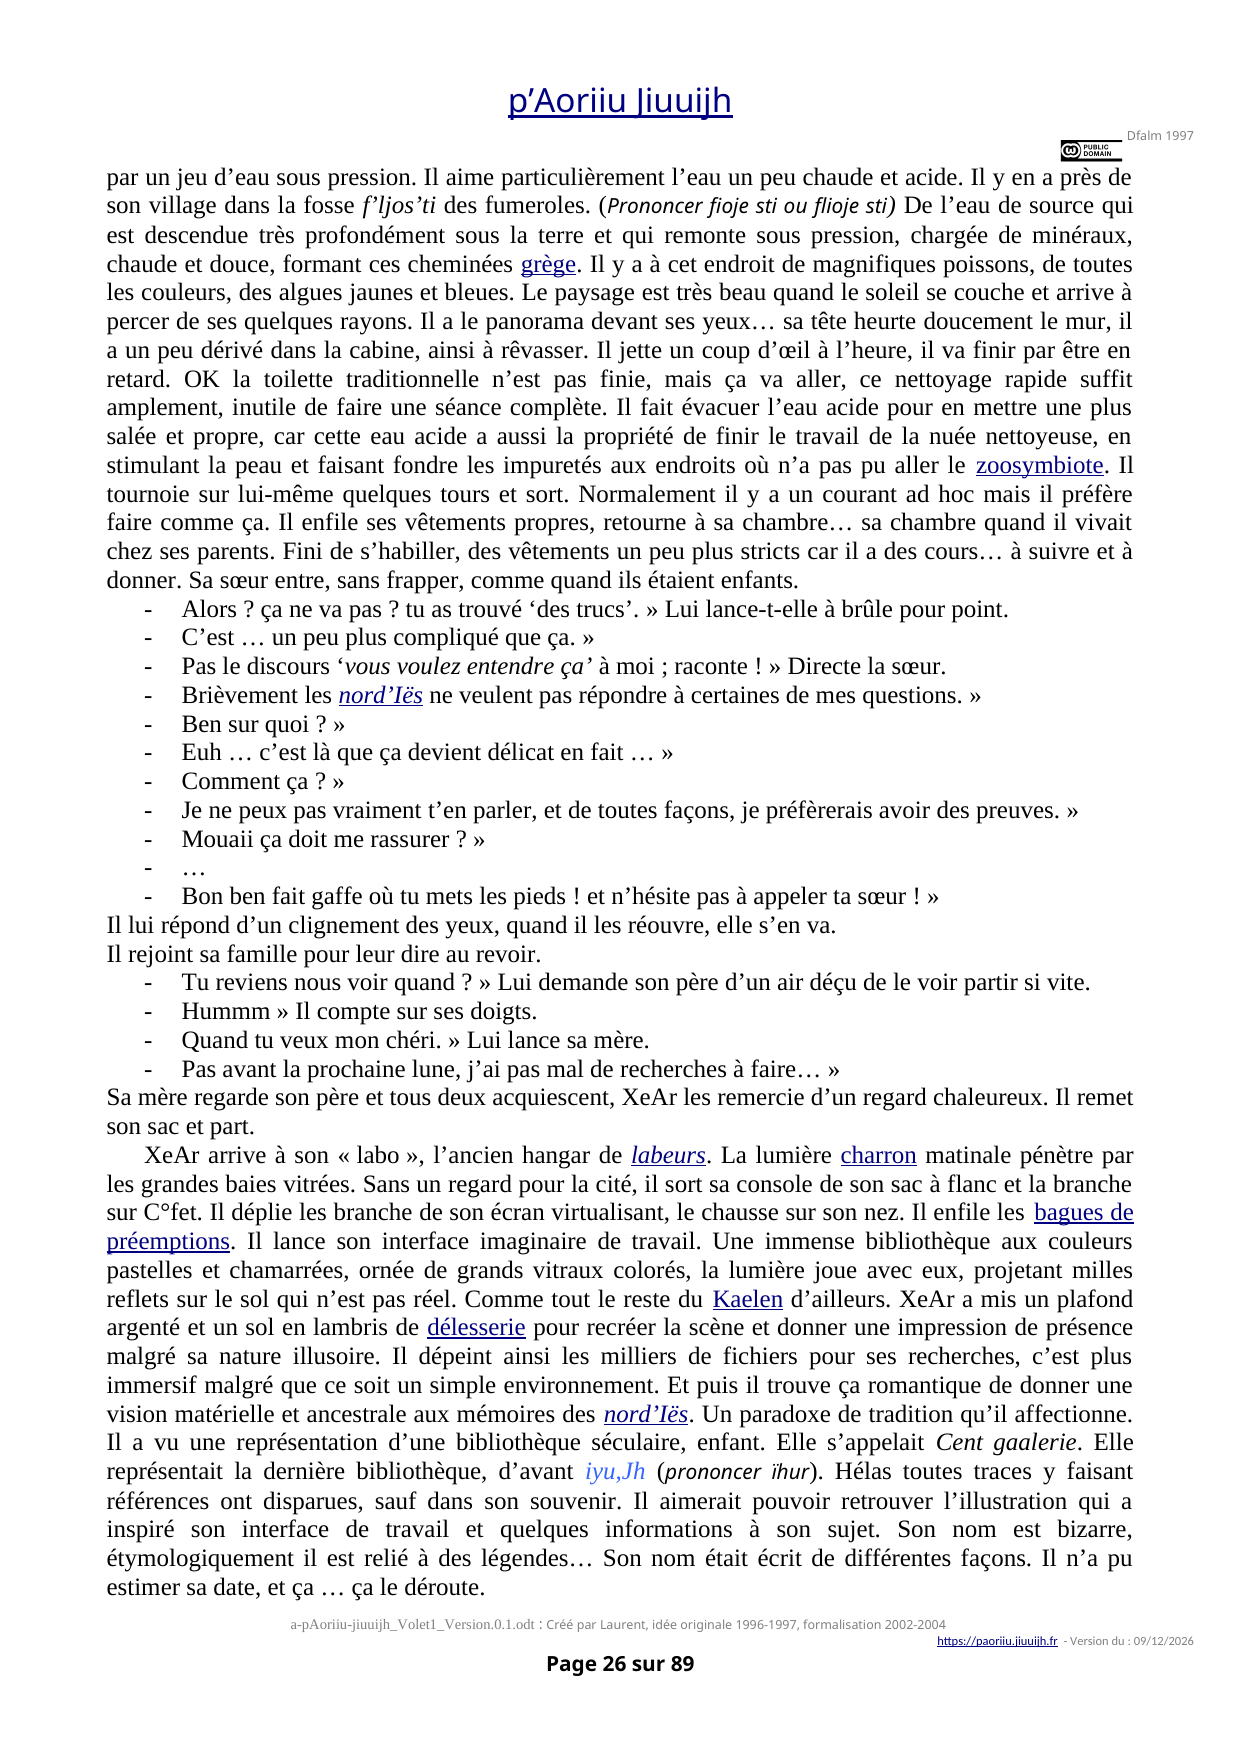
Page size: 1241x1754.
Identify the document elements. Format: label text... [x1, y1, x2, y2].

list … [144, 852, 1134, 881]
list Euh … c’est là que ça devient délicat en fait … » [144, 737, 1134, 766]
list Pas avant la prochaine lune, j’ai pas mal de recherches à faire… » [144, 1054, 1134, 1082]
list Alors ? ça ne va pas ? tu as trouvé ‘des trucs’. » Lui lance-t-elle à brûle pour point. [144, 594, 1134, 622]
list Je ne peux pas vraiment t’en parler, et de toutes façons, je préfèrerais avoir des preuves. » [144, 795, 1134, 824]
list Mouaii ça doit me rassurer ? » [144, 824, 1134, 852]
text Il lui répond d’un clignement des yeux, quand il les réouvre, elle s’en va. [106, 910, 1134, 939]
text par un jeu d’eau sous pression. Il aime particulièrement l’eau un peu chaude et acide. Il y en a près de son village dans la fosse f’ljos’ti des fumeroles. (Prononcer fioje sti ou flioje sti) De l’eau de source qui est descendue très profondément sous la terre et qui remonte sous pression, chargée de minéraux, chaude et douce, formant ces cheminées grège. Il y a à cet endroit de magnifiques poissons, de toutes les couleurs, des algues jaunes et bleues. Le paysage est très beau quand le soleil se couche et arrive à percer de ses quelques rayons. Il a le panorama devant ses yeux… sa tête heurte doucement le mur, il a un peu dérivé dans la cabine, ainsi à rêvasser. Il jette un coup d’œil à l’heure, il va finir par être en retard. OK la toilette traditionnelle n’est pas finie, mais ça va aller, ce nettoyage rapide suffit amplement, inutile de faire une séance complète. Il fait évacuer l’eau acide pour en mettre une plus salée et propre, car cette eau acide a aussi la propriété de finir le travail de la nuée nettoyeuse, en stimulant la peau et faisant fondre les impuretés aux endroits où n’a pas pu aller le zoosymbiote. Il tournoie sur lui-même quelques tours et sort. Normalement il y a un courant ad hoc mais il préfère faire comme ça. Il enfile ses vêtements propres, retourne à sa chambre… sa chambre quand il vivait chez ses parents. Fini de s’habiller, des vêtements un peu plus stricts car il a des cours… à suivre et à donner. Sa sœur entre, sans frapper, comme quand ils étaient enfants. [106, 162, 1134, 594]
list Tu reviens nous voir quand ? » Lui demande son père d’un air déçu de le voir partir si vite. [144, 967, 1134, 996]
list Bon ben fait gaffe où tu mets les pieds ! et n’hésite pas à appeler ta sœur ! » [144, 881, 1134, 910]
list Pas le discours ‘vous voulez entendre ça’ à moi ; raconte ! » Directe la sœur. [144, 651, 1134, 680]
list Quand tu veux mon chéri. » Lui lance sa mère. [144, 1025, 1134, 1054]
list Comment ça ? » [144, 766, 1134, 795]
text XeAr arrive à son « labo », l’ancien hangar de labeurs. La lumière charron matinale pénètre par les grandes baies vitrées. Sans un regard pour la cité, il sort sa console de son sac à flanc et la branche sur C°fet. Il déplie les branche de son écran virtualisant, le chausse sur son nez. Il enfile les bagues de préemptions. Il lance son interface imaginaire de travail. Une immense bibliothèque aux couleurs pastelles et chamarrées, ornée de grands vitraux colorés, la lumière joue avec eux, projetant milles reflets sur le sol qui n’est pas réel. Comme tout le reste du Kaelen d’ailleurs. XeAr a mis un plafond argenté et un sol en lambris de délesserie pour recréer la scène et donner une impression de présence malgré sa nature illusoire. Il dépeint ainsi les milliers de fichiers pour ses recherches, c’est plus immersif malgré que ce soit un simple environnement. Et puis il trouve ça romantique de donner une vision matérielle et ancestrale aux mémoires des nord’Iës. Un paradoxe de tradition qu’il affectionne. Il a vu une représentation d’une bibliothèque séculaire, enfant. Elle s’appelait Cent gaalerie. Elle représentait la dernière bibliothèque, d’avant iyu,Jh (prononcer ïhur). Hélas toutes traces y faisant références ont disparues, sauf dans son souvenir. Il aimerait pouvoir retrouver l’illustration qui a inspiré son interface de travail et quelques informations à son sujet. Son nom est bizarre, étymologiquement il est relié à des légendes… Son nom était écrit de différentes façons. Il n’a pu estimer sa date, et ça … ça le déroute. [106, 1140, 1134, 1601]
text Sa mère regarde son père et tous deux acquiescent, XeAr les remercie d’un regard chaleureux. Il remet son sac et part. [106, 1082, 1134, 1140]
text Il rejoint sa famille pour leur dire au revoir. [106, 939, 1134, 967]
list Hummm » Il compte sur ses doigts. [144, 996, 1134, 1025]
list Ben sur quoi ? » [144, 709, 1134, 737]
list C’est … un peu plus compliqué que ça. » [144, 622, 1134, 651]
list Brièvement les nord’Iës ne veulent pas répondre à certaines de mes questions. » [144, 680, 1134, 709]
